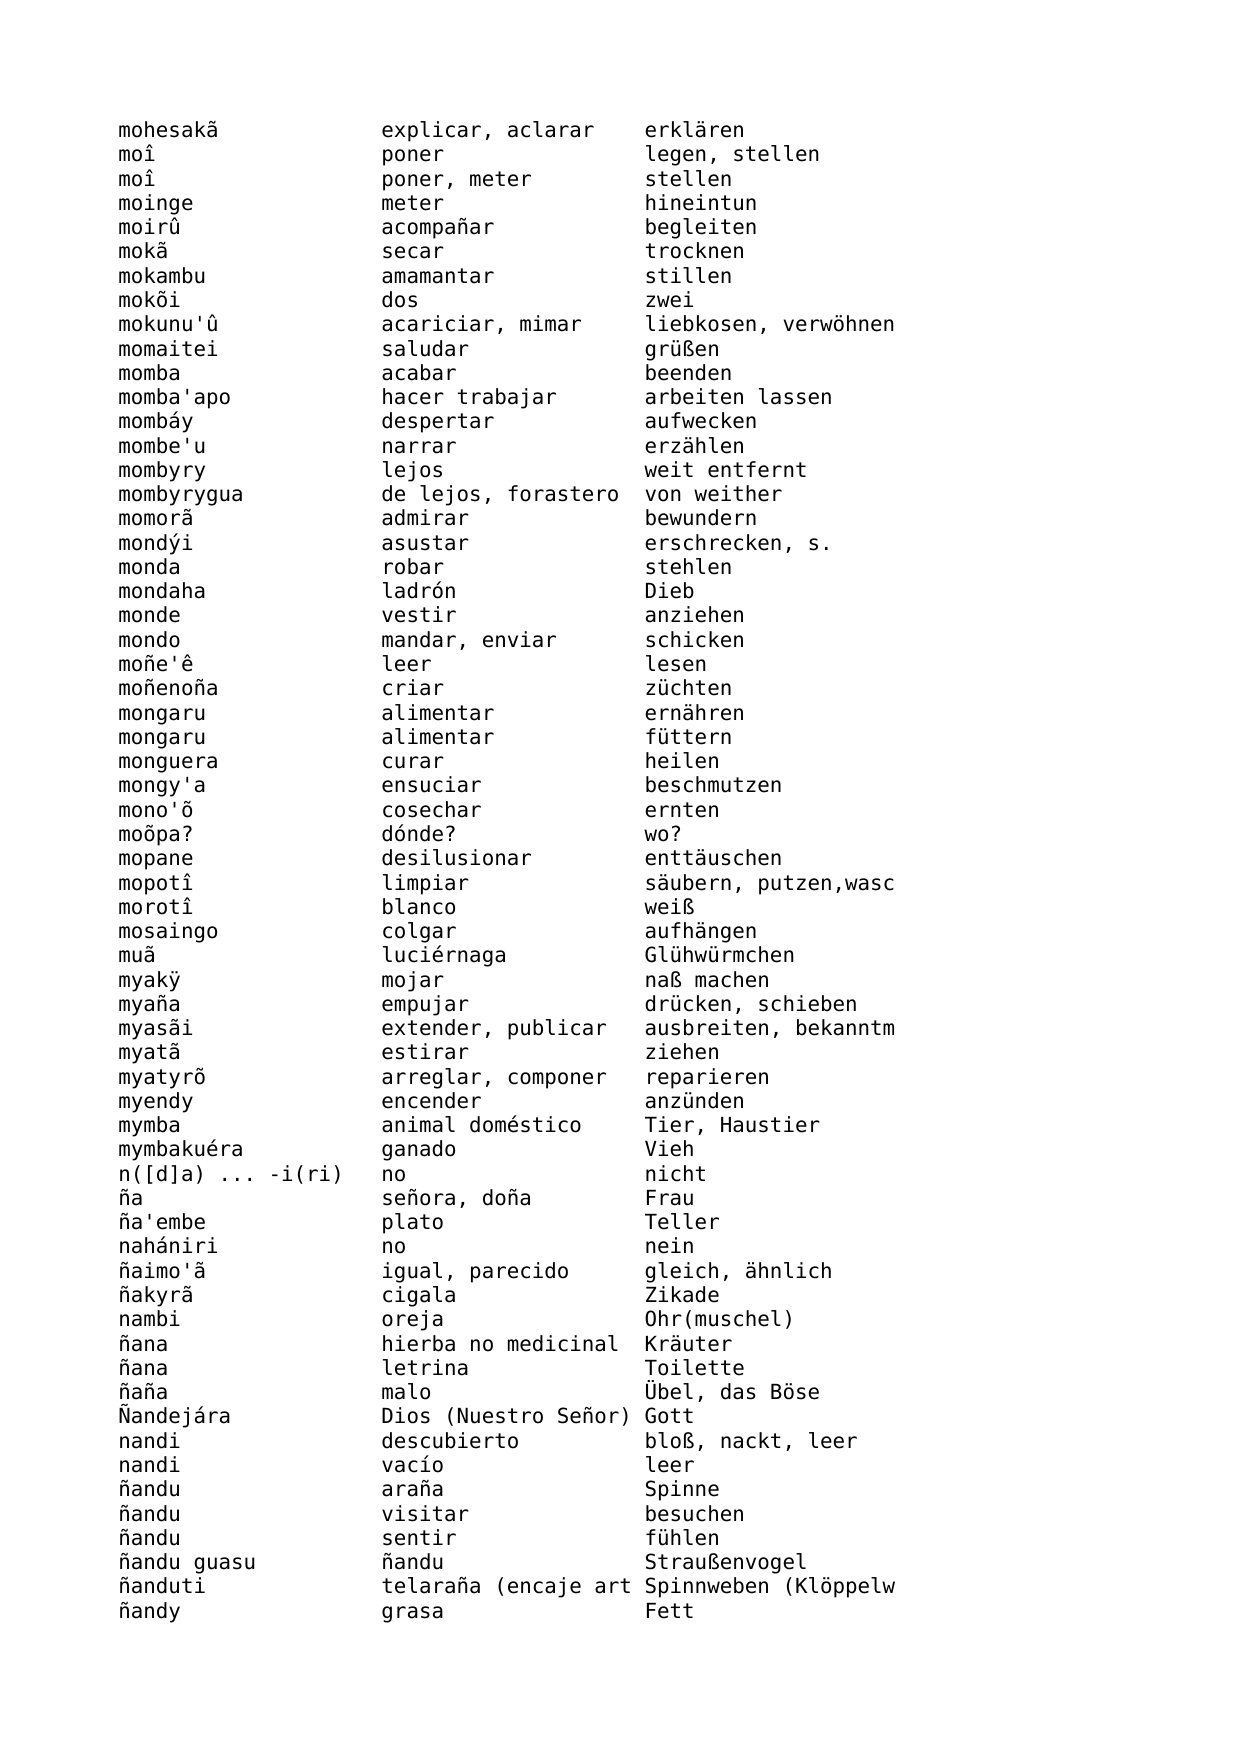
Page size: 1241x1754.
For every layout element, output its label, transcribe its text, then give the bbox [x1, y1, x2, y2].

text mondýi asustar erschrecken, s. [118, 531, 1122, 555]
text n([d]a) ... -i(ri) no nicht [118, 1162, 1122, 1186]
text mombáy despertar aufwecken [118, 409, 1122, 434]
text mongy'a ensuciar beschmutzen [118, 773, 1122, 798]
text momba acabar beenden [118, 361, 1122, 385]
text ñandu sentir fühlen [118, 1526, 1122, 1550]
text muã luciérnaga Glühwürmchen [118, 943, 1122, 968]
text ña señora, doña Frau [118, 1186, 1122, 1210]
text ñandy grasa Fett [118, 1599, 1122, 1623]
text ñana letrina Toilette [118, 1356, 1122, 1380]
text mohesakã explicar, aclarar erklären [118, 118, 1122, 142]
text myatã estirar ziehen [118, 1040, 1122, 1065]
text Ñandejára Dios (Nuestro Señor) Gott [118, 1404, 1122, 1429]
text moõpa? dónde? wo? [118, 822, 1122, 846]
text moñenoña criar züchten [118, 676, 1122, 701]
text myatyrõ arreglar, componer reparieren [118, 1065, 1122, 1089]
text mombe'u narrar erzählen [118, 434, 1122, 458]
text mokunu'û acariciar, mimar liebkosen, verwöhnen [118, 312, 1122, 337]
text ñaña malo Übel, das Böse [118, 1380, 1122, 1404]
text mondo mandar, enviar schicken [118, 628, 1122, 652]
text ñandu guasu ñandu Straußenvogel [118, 1550, 1122, 1574]
text mosaingo colgar aufhängen [118, 919, 1122, 943]
text mongaru alimentar füttern [118, 725, 1122, 749]
text ñakyrã cigala Zikade [118, 1283, 1122, 1307]
text mopotî limpiar säubern, putzen,wasc [118, 871, 1122, 895]
text ña'embe plato Teller [118, 1210, 1122, 1234]
text myakÿ mojar naß machen [118, 968, 1122, 992]
text mymbakuéra ganado Vieh [118, 1137, 1122, 1162]
text mombyry lejos weit entfernt [118, 458, 1122, 482]
text nandi descubierto bloß, nackt, leer [118, 1429, 1122, 1453]
text myasãi extender, publicar ausbreiten, bekanntm [118, 1016, 1122, 1040]
text myendy encender anzünden [118, 1089, 1122, 1113]
text moirû acompañar begleiten [118, 215, 1122, 239]
text nahániri no nein [118, 1234, 1122, 1259]
text moñe'ê leer lesen [118, 652, 1122, 676]
text ñandu visitar besuchen [118, 1502, 1122, 1526]
text ñana hierba no medicinal Kräuter [118, 1332, 1122, 1356]
text momba'apo hacer trabajar arbeiten lassen [118, 385, 1122, 409]
text momaitei saludar grüßen [118, 337, 1122, 361]
text mombyrygua de lejos, forastero von weither [118, 482, 1122, 506]
text morotî blanco weiß [118, 895, 1122, 919]
text moinge meter hineintun [118, 191, 1122, 215]
text mongaru alimentar ernähren [118, 701, 1122, 725]
text ñanduti telaraña (encaje art Spinnweben (Klöppelw [118, 1574, 1122, 1599]
text moî poner, meter stellen [118, 167, 1122, 191]
text mondaha ladrón Dieb [118, 579, 1122, 603]
text monda robar stehlen [118, 555, 1122, 579]
text mymba animal doméstico Tier, Haustier [118, 1113, 1122, 1137]
text mokõi dos zwei [118, 288, 1122, 312]
text myaña empujar drücken, schieben [118, 992, 1122, 1016]
text momorã admirar bewundern [118, 506, 1122, 531]
text mokã secar trocknen [118, 239, 1122, 264]
text ñaimo'ã igual, parecido gleich, ähnlich [118, 1259, 1122, 1283]
text mopane desilusionar enttäuschen [118, 846, 1122, 871]
text ñandu araña Spinne [118, 1477, 1122, 1502]
text mono'õ cosechar ernten [118, 798, 1122, 822]
text nandi vacío leer [118, 1453, 1122, 1477]
text monde vestir anziehen [118, 603, 1122, 628]
text nambi oreja Ohr(muschel) [118, 1307, 1122, 1332]
text monguera curar heilen [118, 749, 1122, 773]
text mokambu amamantar stillen [118, 264, 1122, 288]
text moî poner legen, stellen [118, 142, 1122, 167]
